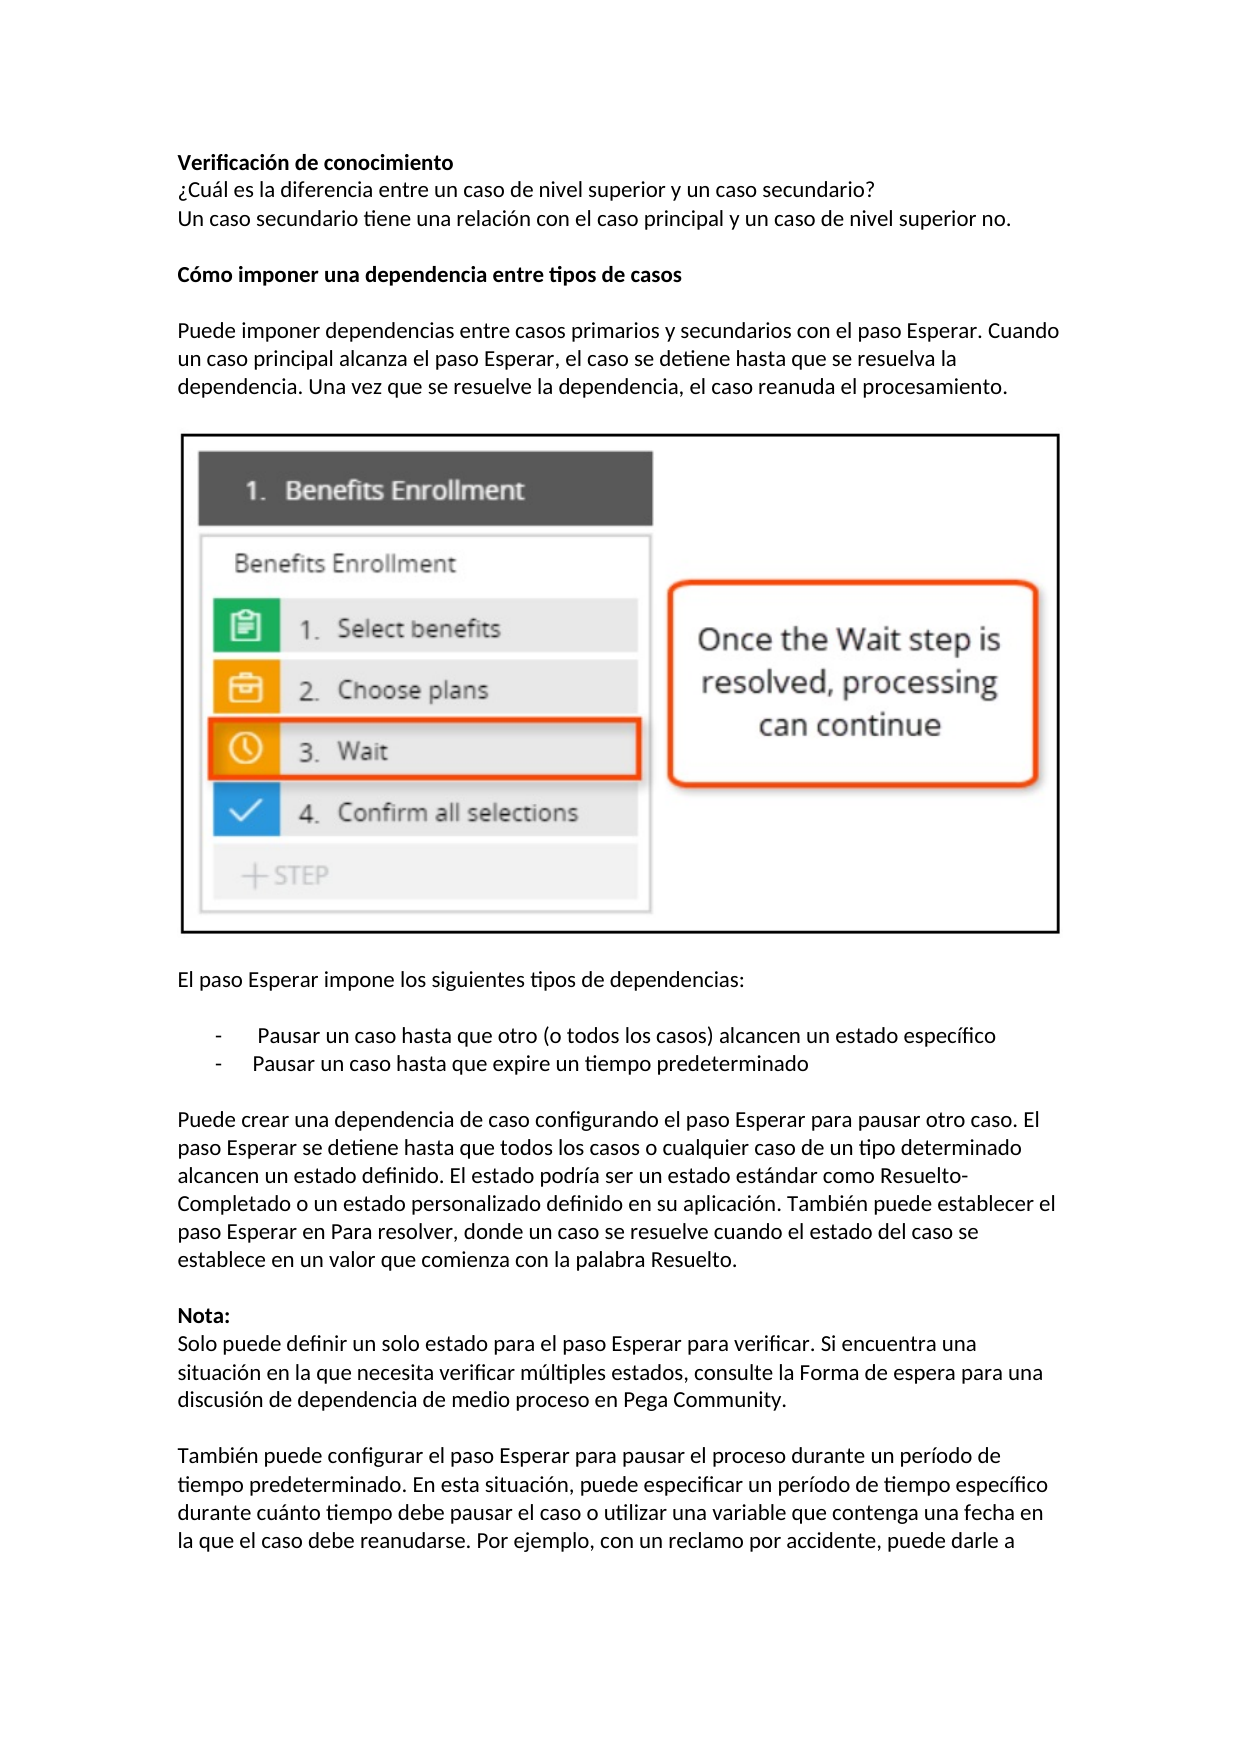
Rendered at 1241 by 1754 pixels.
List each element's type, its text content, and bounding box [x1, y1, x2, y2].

list Pausar un caso hasta que expire un tiempo predeterminado [215, 1049, 1063, 1077]
text También puede configurar el paso Esperar para pausar el proceso durante un período de tiempo predeterminado. En esta situación, puede especificar un período de tiempo específico durante cuánto tiempo debe pausar el caso o utilizar una variable que contenga una fecha en la que el caso debe reanudarse. Por ejemplo, con un reclamo por accidente, puede darle a [177, 1442, 1063, 1554]
text Puede imponer dependencias entre casos primarios y secundarios con el paso Esperar. Cuando un caso principal alcanza el paso Esperar, el caso se detiene hasta que se resuelva la dependencia. Una vez que se resuelve la dependencia, el caso reanuda el procesamiento. [177, 316, 1063, 400]
list Pausar un caso hasta que otro (o todos los casos) alcancen un estado específico [215, 1021, 1063, 1049]
text Nota: [177, 1302, 1063, 1329]
text El paso Esperar impone los siguientes tipos de dependencias: [177, 965, 1063, 993]
picture [177, 427, 1063, 938]
text ¿Cuál es la diferencia entre un caso de nivel superior y un caso secundario? [177, 176, 1063, 204]
text Un caso secundario tiene una relación con el caso principal y un caso de nivel superior no. [177, 204, 1063, 232]
text Solo puede definir un solo estado para el paso Esperar para verificar. Si encuentra una situación en la que necesita verificar múltiples estados, consulte la Forma de espera para una discusión de dependencia de medio proceso en Pega Community. [177, 1329, 1063, 1414]
text Verificación de conocimiento [177, 148, 1063, 176]
text Cómo imponer una dependencia entre tipos de casos [177, 260, 1063, 288]
text Puede crear una dependencia de caso configurando el paso Esperar para pausar otro caso. El paso Esperar se detiene hasta que todos los casos o cualquier caso de un tipo determinado alcancen un estado definido. El estado podría ser un estado estándar como Resuelto-Completado o un estado personalizado definido en su aplicación. También puede establecer el paso Esperar en Para resolver, donde un caso se resuelve cuando el estado del caso se establece en un valor que comienza con la palabra Resuelto. [177, 1105, 1063, 1273]
